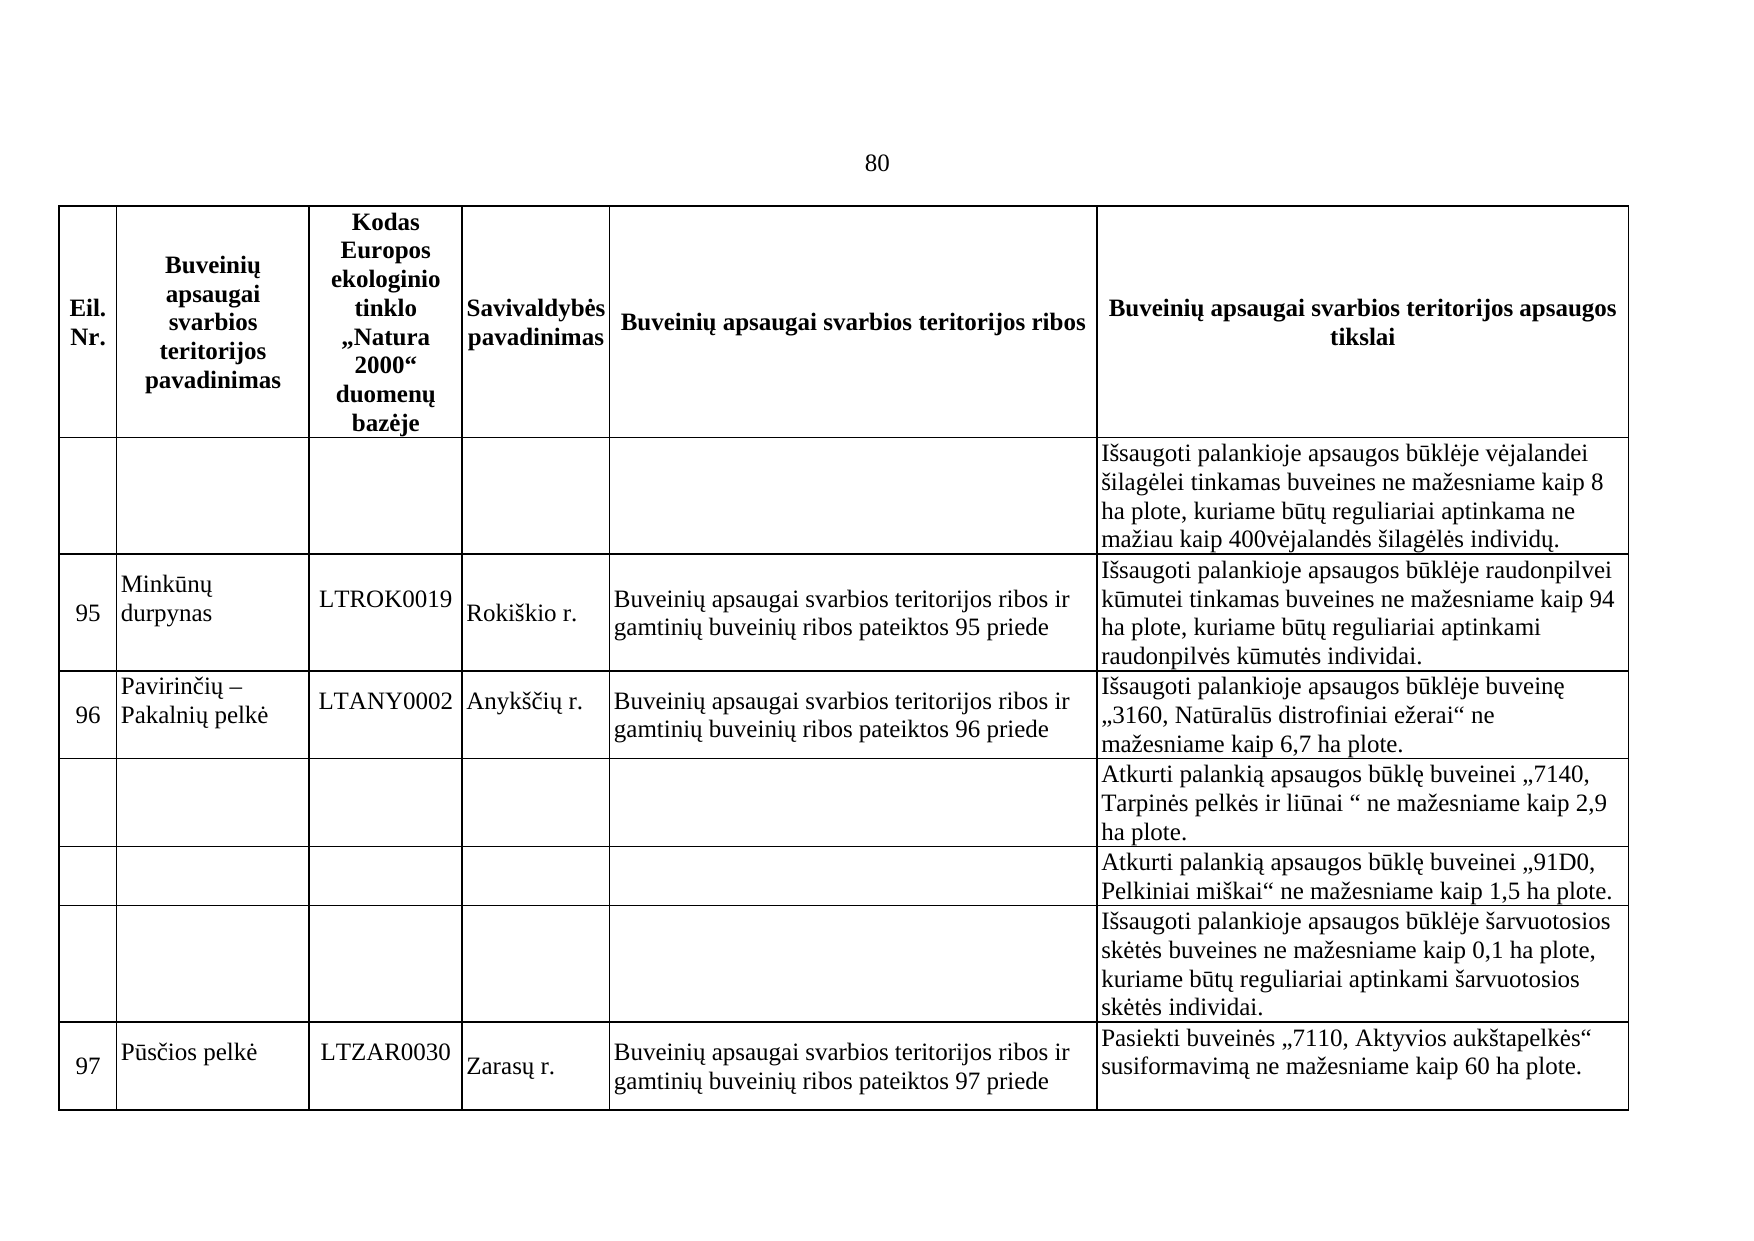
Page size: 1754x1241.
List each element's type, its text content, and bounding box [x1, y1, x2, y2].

table_cell Pasiekti buveinės „7110, Aktyvios aukštapelkės“ susiformavimą ne mažesniame kaip 60 ha plote. [1098, 1023, 1628, 1109]
table_cell Rokiškio r. [463, 555, 609, 670]
table_cell [117, 438, 308, 553]
table_cell LTROK0019 [310, 555, 461, 670]
table_cell Pavirinčių ‒ Pakalnių pelkė [117, 672, 308, 758]
table_cell 97 [60, 1023, 116, 1109]
table_cell Išsaugoti palankioje apsaugos būklėje raudonpilvei kūmutei tinkamas buveines ne mažesniame kaip 94 ha plote, kuriame būtų reguliariai aptinkami raudonpilvės kūmutės individai. [1098, 555, 1628, 670]
table_cell [117, 906, 308, 1021]
table_cell LTANY0002 [310, 672, 461, 758]
table_cell [463, 759, 609, 846]
table_cell [117, 759, 308, 846]
table_cell Išsaugoti palankioje apsaugos būklėje šarvuotosios skėtės buveines ne mažesniame kaip 0,1 ha plote, kuriame būtų reguliariai aptinkami šarvuotosios skėtės individai. [1098, 906, 1628, 1021]
table_cell [610, 906, 1096, 1021]
table_header Savivaldybės pavadinimas [463, 207, 609, 437]
table_cell 96 [60, 672, 116, 758]
table_cell [310, 759, 461, 846]
table_cell Išsaugoti palankioje apsaugos būklėje buveinę „3160, Natūralūs distrofiniai ežerai“ ne mažesniame kaip 6,7 ha plote. [1098, 672, 1628, 758]
table_cell [463, 847, 609, 904]
table_header Buveinių apsaugai svarbios teritorijos ribos [610, 207, 1096, 437]
table_cell Išsaugoti palankioje apsaugos būklėje vėjalandei šilagėlei tinkamas buveines ne mažesniame kaip 8 ha plote, kuriame būtų reguliariai aptinkama ne mažiau kaip 400vėjalandės šilagėlės individų. [1098, 438, 1628, 553]
table_cell Zarasų r. [463, 1023, 609, 1109]
table_header Buveinių apsaugai svarbios teritorijos pavadinimas [117, 207, 308, 437]
table_cell [610, 438, 1096, 553]
table_cell Buveinių apsaugai svarbios teritorijos ribos ir gamtinių buveinių ribos pateiktos 97 priede [610, 1023, 1096, 1109]
table_cell Atkurti palankią apsaugos būklę buveinei „91D0, Pelkiniai miškai“ ne mažesniame kaip 1,5 ha plote. [1098, 847, 1628, 904]
table_cell [463, 438, 609, 553]
table_cell [310, 906, 461, 1021]
table_header Buveinių apsaugai svarbios teritorijos apsaugos tikslai [1098, 207, 1628, 437]
table_cell [310, 438, 461, 553]
table_cell [310, 847, 461, 904]
table_cell Buveinių apsaugai svarbios teritorijos ribos ir gamtinių buveinių ribos pateiktos 95 priede [610, 555, 1096, 670]
table_cell [60, 847, 116, 904]
table_cell Atkurti palankią apsaugos būklę buveinei „7140, Tarpinės pelkės ir liūnai “ ne mažesniame kaip 2,9 ha plote. [1098, 759, 1628, 846]
table_header Eil. Nr. [60, 207, 116, 437]
table_header Kodas Europos ekologinio tinklo „Natura 2000“ duomenų bazėje [310, 207, 461, 437]
table_cell Pūsčios pelkė [117, 1023, 308, 1109]
table_cell LTZAR0030 [310, 1023, 461, 1109]
table_cell Minkūnų durpynas [117, 555, 308, 670]
table_cell 95 [60, 555, 116, 670]
table_cell Buveinių apsaugai svarbios teritorijos ribos ir gamtinių buveinių ribos pateiktos 96 priede [610, 672, 1096, 758]
table_cell [60, 438, 116, 553]
table_cell [463, 906, 609, 1021]
table_cell [60, 906, 116, 1021]
table_cell [610, 759, 1096, 846]
table_cell [117, 847, 308, 904]
table_cell Anykščių r. [463, 672, 609, 758]
table_cell [610, 847, 1096, 904]
table_cell [60, 759, 116, 846]
